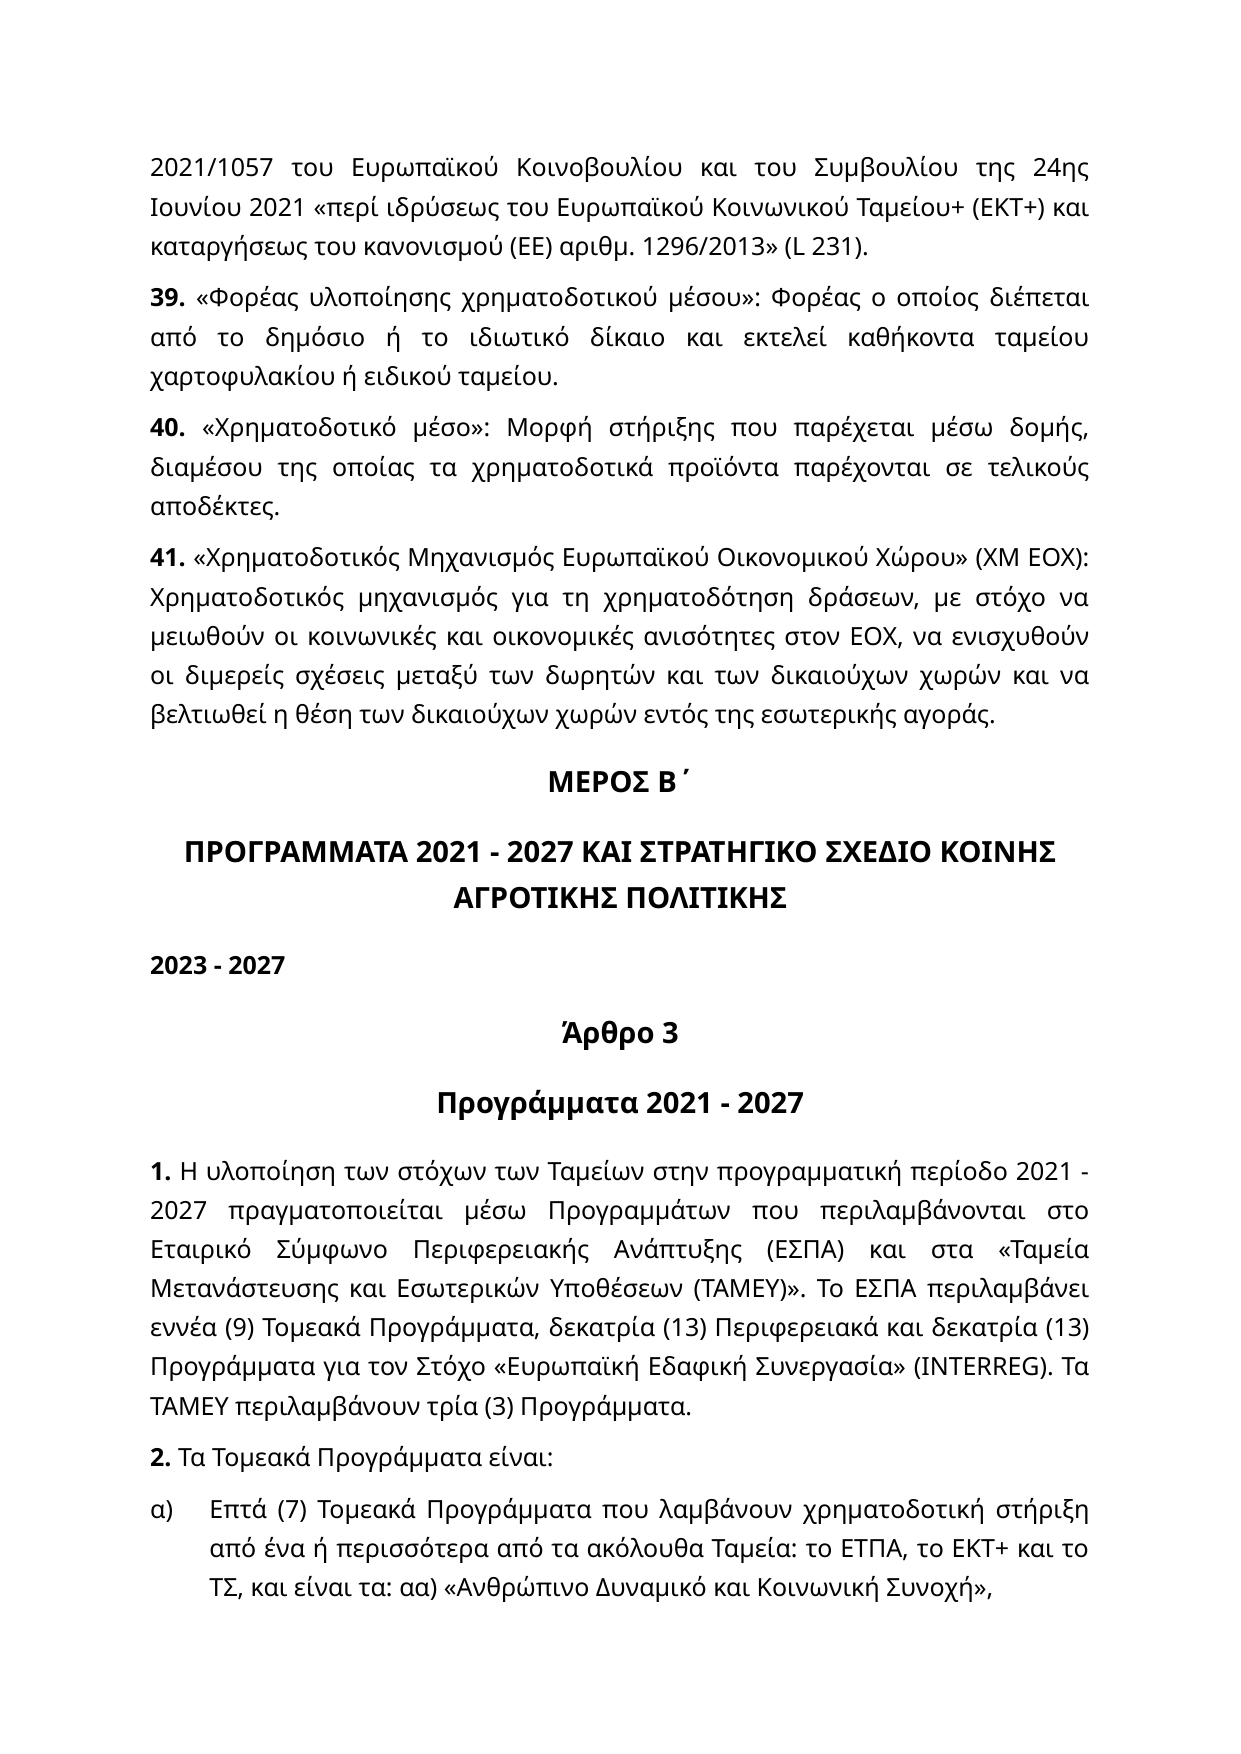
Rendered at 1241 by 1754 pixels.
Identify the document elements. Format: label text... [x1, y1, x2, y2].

subtitle Προγράμματα 2021 - 2027 [150, 1082, 1090, 1122]
subtitle ΜΕΡΟΣ Β΄ [150, 761, 1090, 801]
subtitle Άρθρο 3 [150, 1012, 1090, 1052]
text 2023 - 2027 [150, 948, 1090, 982]
text 2. Τα Τομεακά Προγράμματα είναι: [150, 1440, 1090, 1474]
text 2021/1057 του Ευρωπαϊκού Κοινοβουλίου και του Συμβουλίου της 24ης Ιουνίου 2021 «περί ιδρύσεως του Ευρωπαϊκού Κοινωνικού Ταμείου+ (EKT+) και καταργήσεως του κανονισμού (ΕΕ) αριθμ. 1296/2013» (L 231). [150, 150, 1090, 262]
text 1. Η υλοποίηση των στόχων των Ταμείων στην προγραμματική περίοδο 2021 - 2027 πραγματοποιείται μέσω Προγραμμάτων που περιλαμβάνονται στο Εταιρικό Σύμφωνο Περιφερειακής Ανάπτυξης (ΕΣΠΑ) και στα «Ταμεία Μετανάστευσης και Εσωτερικών Υποθέσεων (ΤΑΜΕΥ)». Το ΕΣΠΑ περιλαμβάνει εννέα (9) Τομεακά Προγράμματα, δεκατρία (13) Περιφερειακά και δεκατρία (13) Προγράμματα για τον Στόχο «Ευρωπαϊκή Εδαφική Συνεργασία» (INTERREG). Τα ΤΑΜΕΥ περιλαμβάνουν τρία (3) Προγράμματα. [150, 1153, 1090, 1422]
text 40. «Χρηματοδοτικό μέσο»: Μορφή στήριξης που παρέχεται μέσω δομής, διαμέσου της οποίας τα χρηματοδοτικά προϊόντα παρέχονται σε τελικούς αποδέκτες. [150, 410, 1090, 522]
text 39. «Φορέας υλοποίησης χρηματοδοτικού μέσου»: Φορέας ο οποίος διέπεται από το δημόσιο ή το ιδιωτικό δίκαιο και εκτελεί καθήκοντα ταμείου χαρτοφυλακίου ή ειδικού ταμείου. [150, 280, 1090, 392]
list α) Επτά (7) Τομεακά Προγράμματα που λαμβάνουν χρηματοδοτική στήριξη από ένα ή περισσότερα από τα ακόλουθα Ταμεία: το ΕΤΠΑ, το ΕΚΤ+ και το ΤΣ, και είναι τα: αα) «Ανθρώπινο Δυναμικό και Κοινωνική Συνοχή», [150, 1491, 1090, 1604]
subtitle ΠΡΟΓΡΑΜΜΑΤΑ 2021 - 2027 ΚΑΙ ΣΤΡΑΤΗΓΙΚΟ ΣΧΕΔΙΟ ΚΟΙΝΗΣ ΑΓΡΟΤΙΚΗΣ ΠΟΛΙΤΙΚΗΣ [150, 831, 1090, 917]
text 41. «Χρηματοδοτικός Μηχανισμός Ευρωπαϊκού Οικονομικού Χώρου» (ΧΜ ΕΟΧ): Χρηματοδοτικός μηχανισμός για τη χρηματοδότηση δράσεων, με στόχο να μειωθούν οι κοινωνικές και οικονομικές ανισότητες στον ΕΟΧ, να ενισχυθούν οι διμερείς σχέσεις μεταξύ των δωρητών και των δικαιούχων χωρών και να βελτιωθεί η θέση των δικαιούχων χωρών εντός της εσωτερικής αγοράς. [150, 540, 1090, 731]
